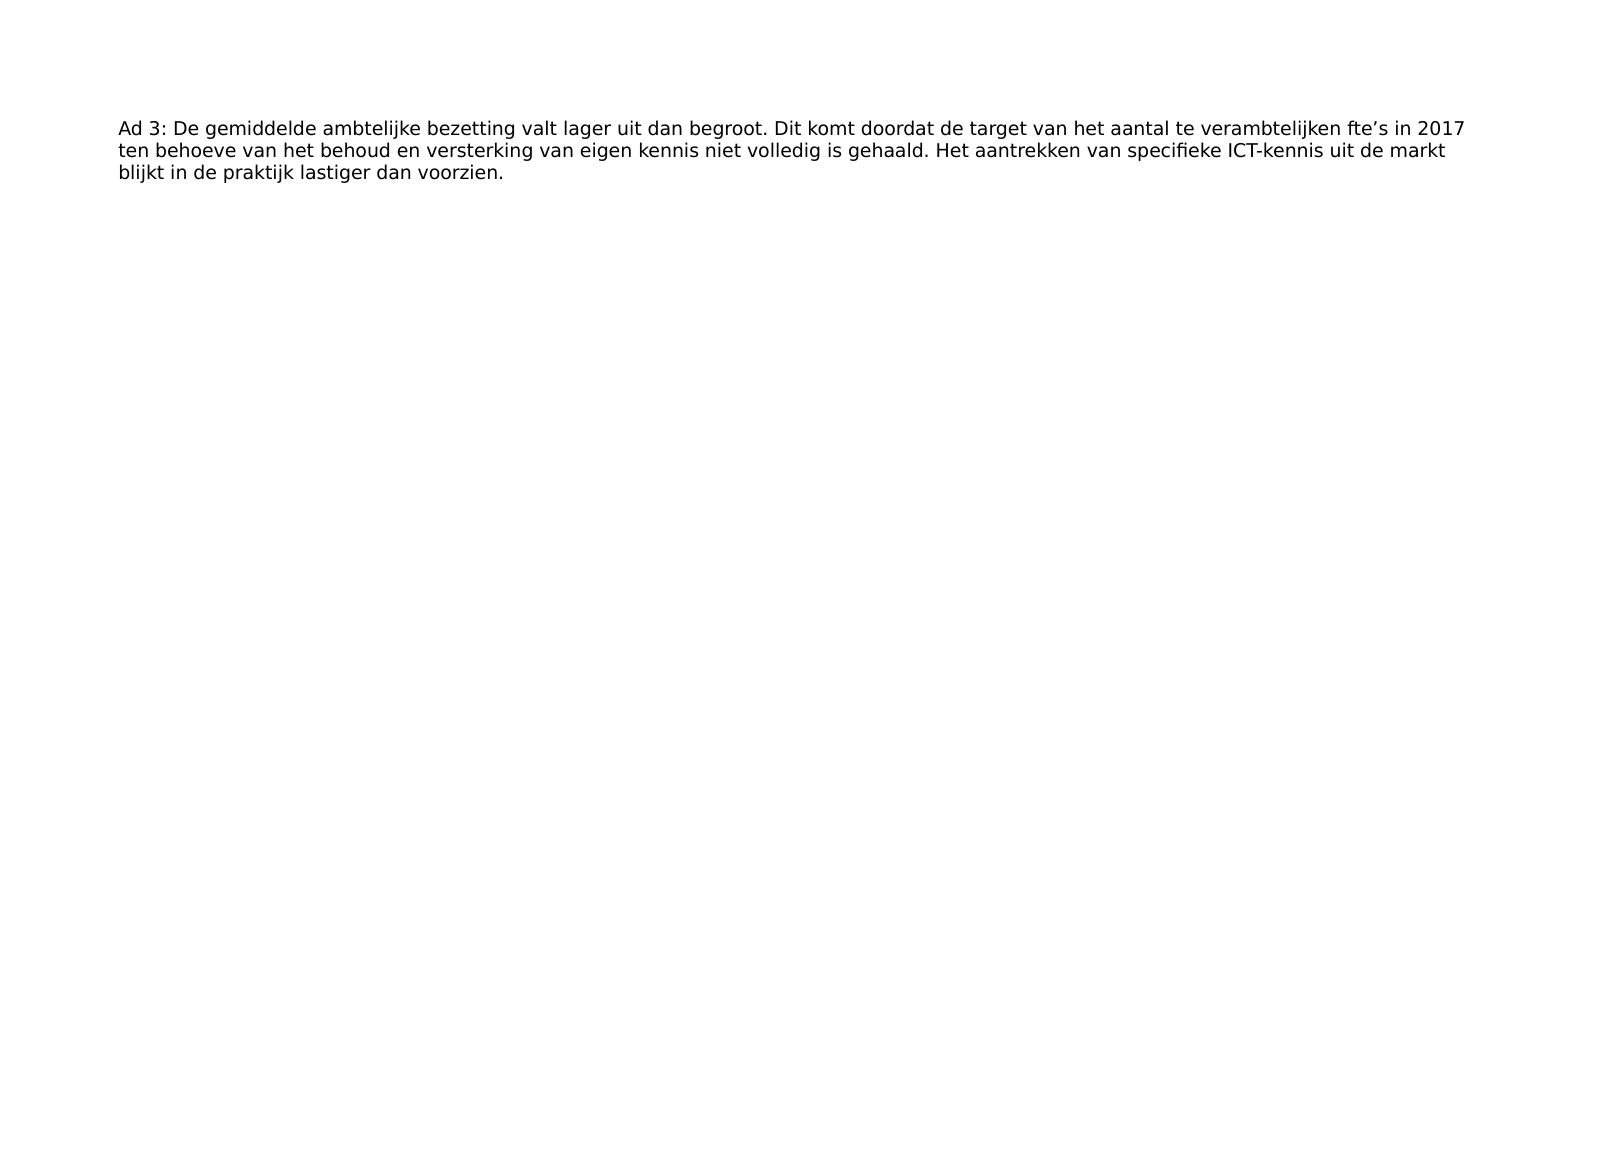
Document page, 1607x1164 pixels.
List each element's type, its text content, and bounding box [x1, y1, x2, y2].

text Ad 3: De gemiddelde ambtelijke bezetting valt lager uit dan begroot. Dit komt doordat de target van het aantal te verambtelijken fte’s in 2017 ten behoeve van het behoud en versterking van eigen kennis niet volledig is gehaald. Het aantrekken van specifieke ICT-kennis uit de markt blijkt in de praktijk lastiger dan voorzien. [118, 118, 1488, 184]
